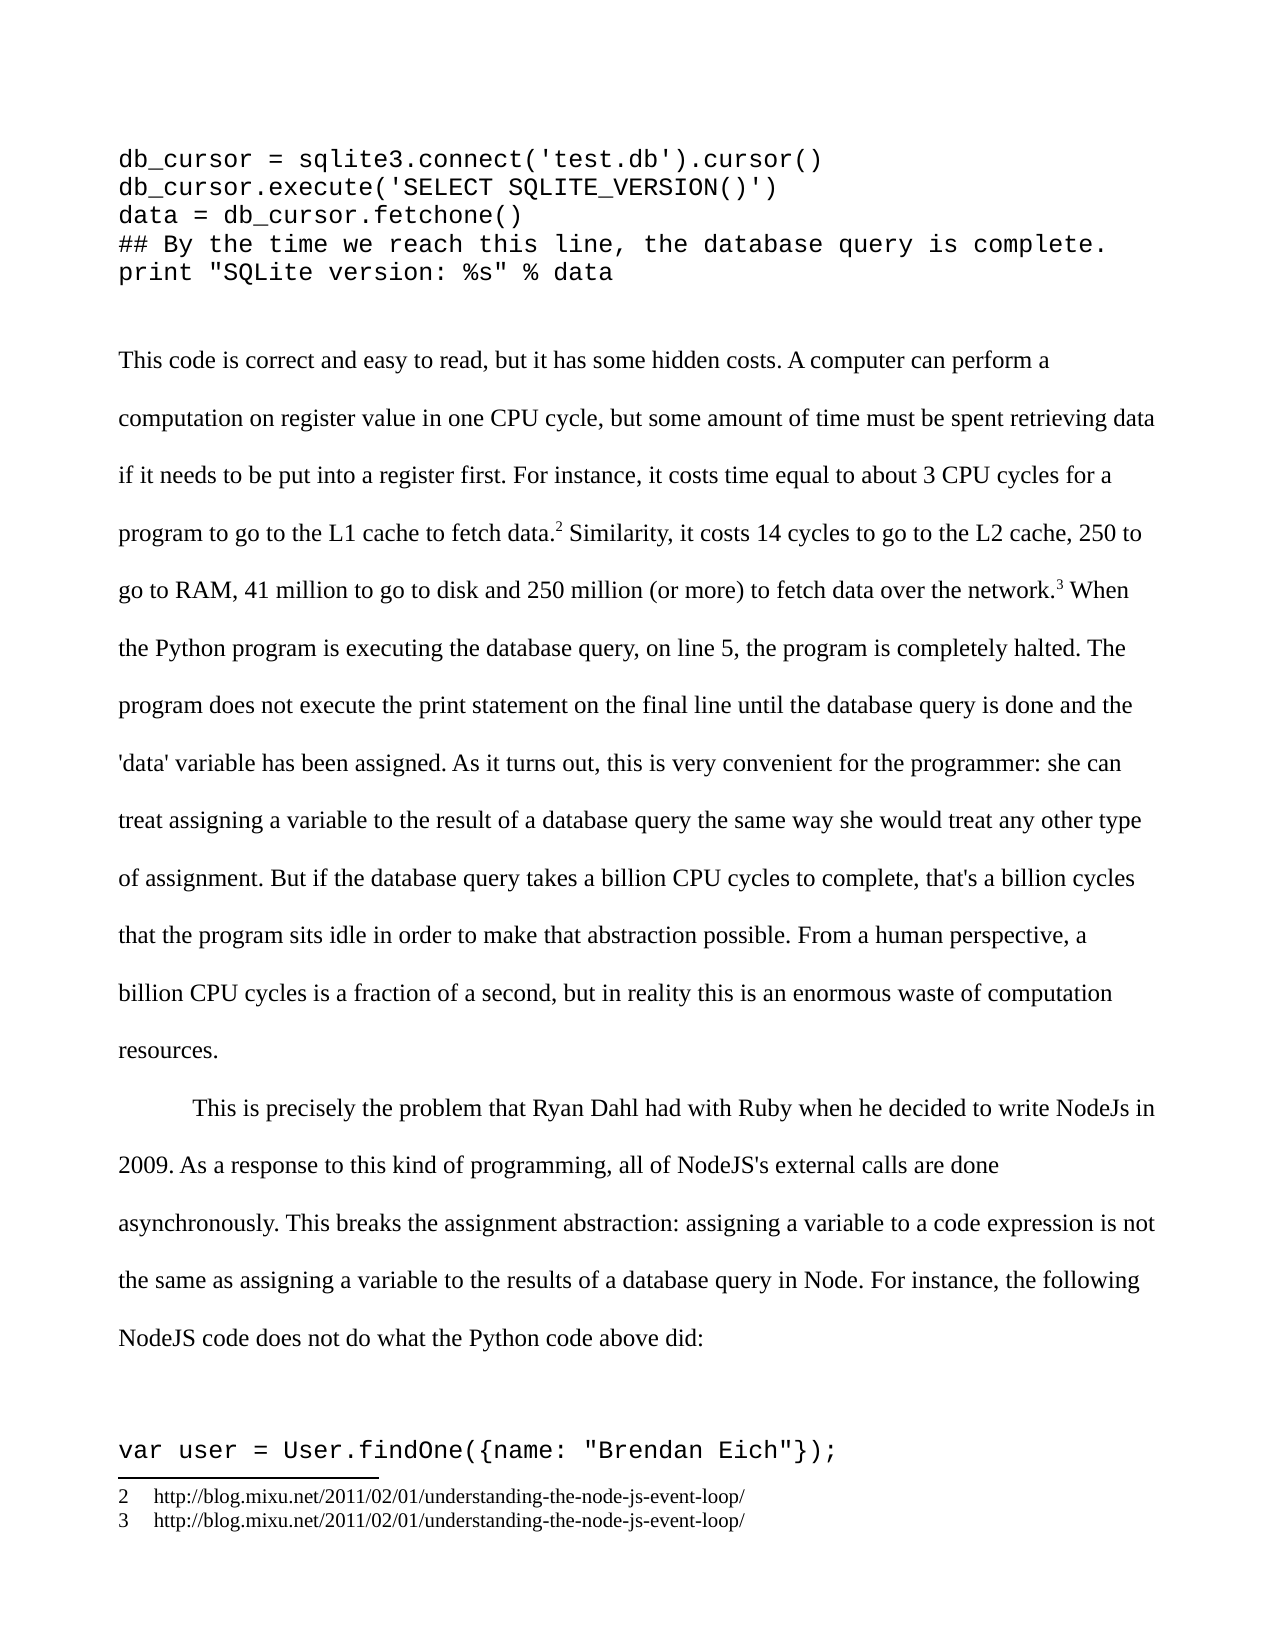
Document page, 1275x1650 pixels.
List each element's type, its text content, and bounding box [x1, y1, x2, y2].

text print "SQLite version: %s" % data [118, 260, 1157, 288]
text db_cursor = sqlite3.connect('test.db').cursor() [118, 146, 1157, 175]
text This is precisely the problem that Ryan Dahl had with Ruby when he decided to write NodeJs in 2009. As a response to this kind of programming, all of NodeJS's external calls are done asynchronously. This breaks the assignment abstraction: assigning a variable to a code expression is not the same as assigning a variable to the results of a database query in Node. For instance, the following NodeJS code does not do what the Python code above did: [118, 1093, 1157, 1352]
text data = db_cursor.fetchone() [118, 203, 1157, 231]
text db_cursor.execute('SELECT SQLITE_VERSION()') [118, 175, 1157, 203]
text ## By the time we reach this line, the database query is complete. [118, 231, 1157, 260]
text var user = User.findOne({name: "Brendan Eich"}); [118, 1438, 1157, 1466]
text http://blog.mixu.net/2011/02/01/understanding-the-node-js-event-loop/ [118, 1508, 1157, 1532]
text This code is correct and easy to read, but it has some hidden costs. A computer can perform a computation on register value in one CPU cycle, but some amount of time must be spent retrieving data if it needs to be put into a register first. For instance, it costs time equal to about 3 CPU cycles for a program to go to the L1 cache to fetch data. Similarity, it costs 14 cycles to go to the L2 cache, 250 to go to RAM, 41 million to go to disk and 250 million (or more) to fetch data over the network. When the Python program is executing the database query, on line 5, the program is completely halted. The program does not execute the print statement on the final line until the database query is done and the 'data' variable has been assigned. As it turns out, this is very convenient for the programmer: she can treat assigning a variable to the result of a database query the same way she would treat any other type of assignment. But if the database query takes a billion CPU cycles to complete, that's a billion cycles that the program sits idle in order to make that abstraction possible. From a human perspective, a billion CPU cycles is a fraction of a second, but in reality this is an enormous waste of computation resources. [118, 346, 1157, 1064]
text http://blog.mixu.net/2011/02/01/understanding-the-node-js-event-loop/ [118, 1484, 1157, 1508]
